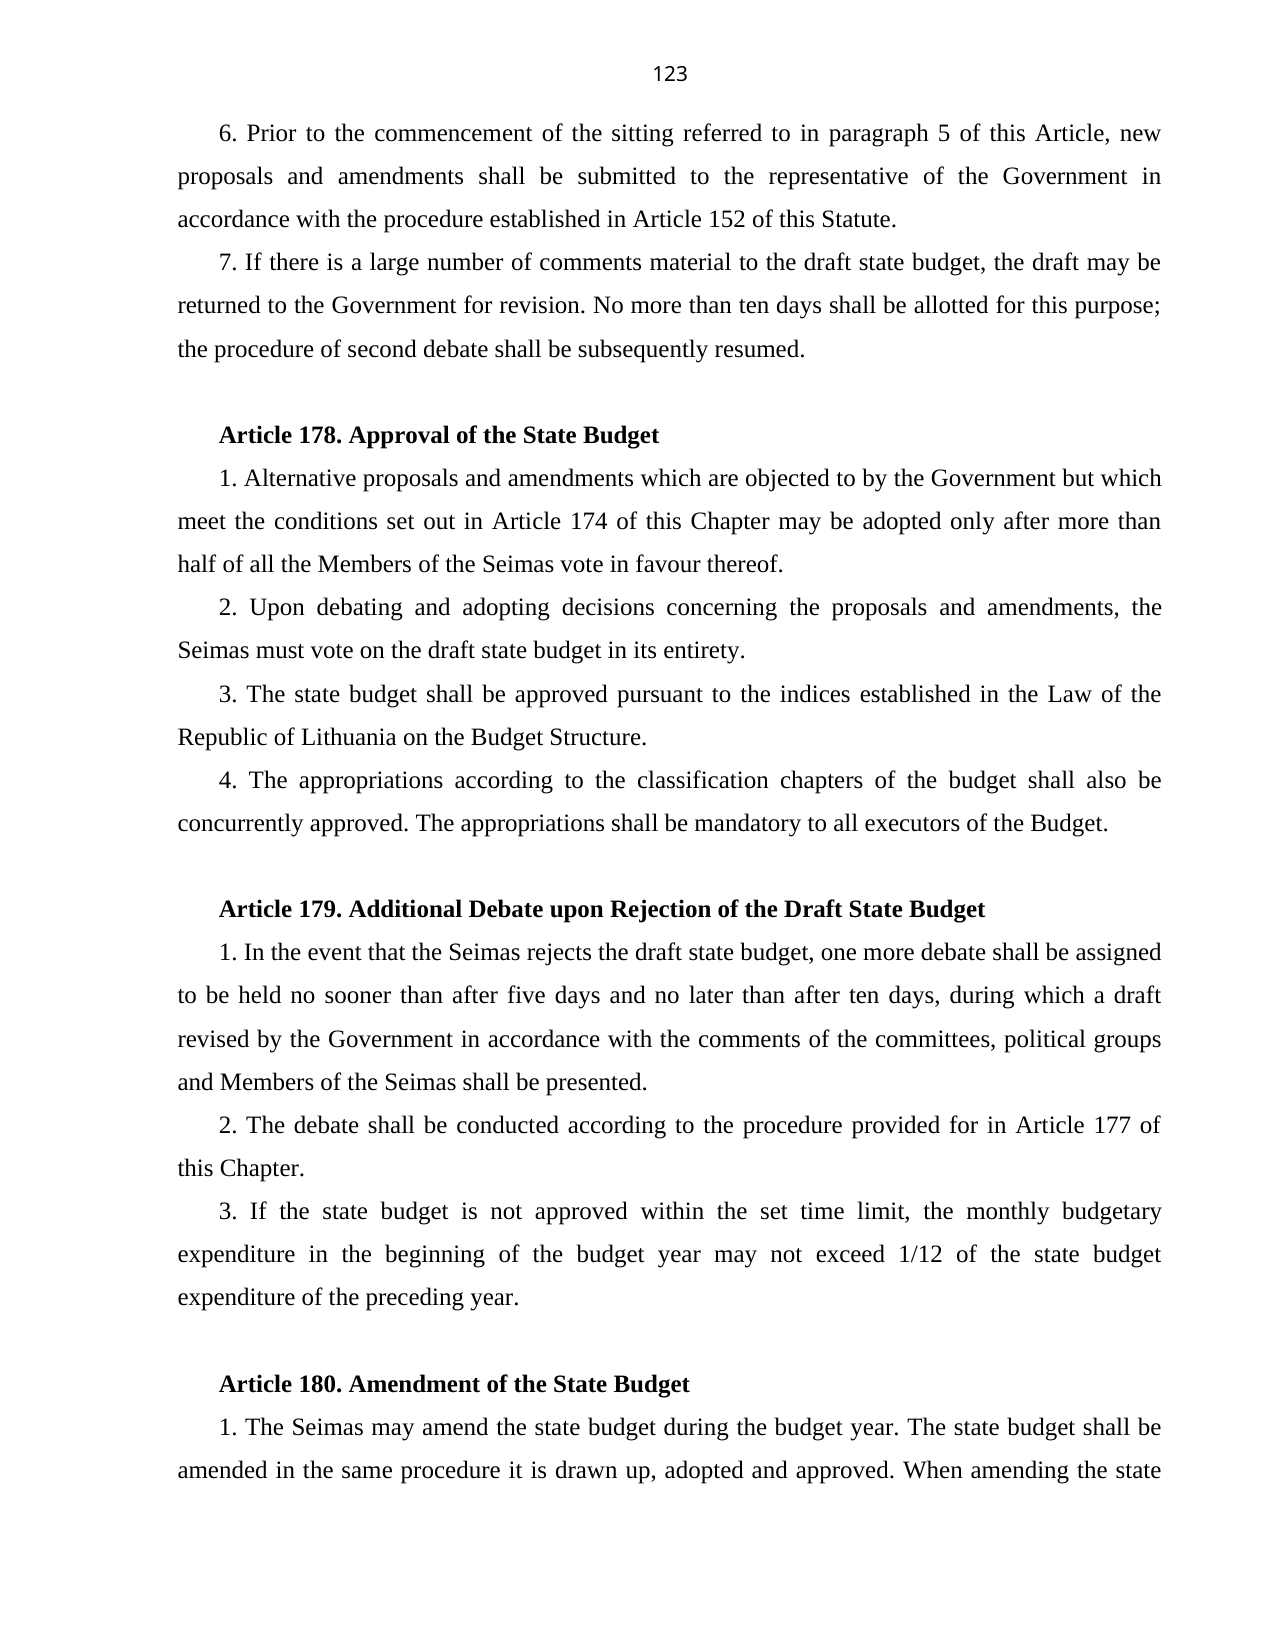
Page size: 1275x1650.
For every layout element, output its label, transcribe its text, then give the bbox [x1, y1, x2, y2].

text 6. Prior to the commencement of the sitting referred to in paragraph 5 of this Article, new proposals and amendments shall be submitted to the representative of the Government in accordance with the procedure established in Article 152 of this Statute. [177, 118, 1163, 233]
text 1. In the event that the Seimas rejects the draft state budget, one more debate shall be assigned to be held no sooner than after five days and no later than after ten days, during which a draft revised by the Government in accordance with the comments of the committees, political groups and Members of the Seimas shall be presented. [177, 937, 1163, 1096]
text Article 180. Amendment of the State Budget [177, 1369, 1163, 1397]
text 2. Upon debating and adopting decisions concerning the proposals and amendments, the Seimas must vote on the draft state budget in its entirety. [177, 592, 1163, 664]
text Article 179. Additional Debate upon Rejection of the Draft State Budget [177, 894, 1163, 923]
text 3. The state budget shall be approved pursuant to the indices established in the Law of the Republic of Lithuania on the Budget Structure. [177, 679, 1163, 751]
text 3. If the state budget is not approved within the set time limit, the monthly budgetary expenditure in the beginning of the budget year may not exceed 1/12 of the state budget expenditure of the preceding year. [177, 1196, 1163, 1311]
text 1. Alternative proposals and amendments which are objected to by the Government but which meet the conditions set out in Article 174 of this Chapter may be adopted only after more than half of all the Members of the Seimas vote in favour thereof. [177, 463, 1163, 578]
text Article 178. Approval of the State Budget [177, 420, 1163, 449]
text 7. If there is a large number of comments material to the draft state budget, the draft may be returned to the Government for revision. No more than ten days shall be allotted for this purpose; the procedure of second debate shall be subsequently resumed. [177, 247, 1163, 362]
text 1. The Seimas may amend the state budget during the budget year. The state budget shall be amended in the same procedure it is drawn up, adopted and approved. When amending the state [177, 1412, 1163, 1484]
text 2. The debate shall be conducted according to the procedure provided for in Article 177 of this Chapter. [177, 1110, 1163, 1182]
text 4. The appropriations according to the classification chapters of the budget shall also be concurrently approved. The appropriations shall be mandatory to all executors of the Budget. [177, 765, 1163, 837]
